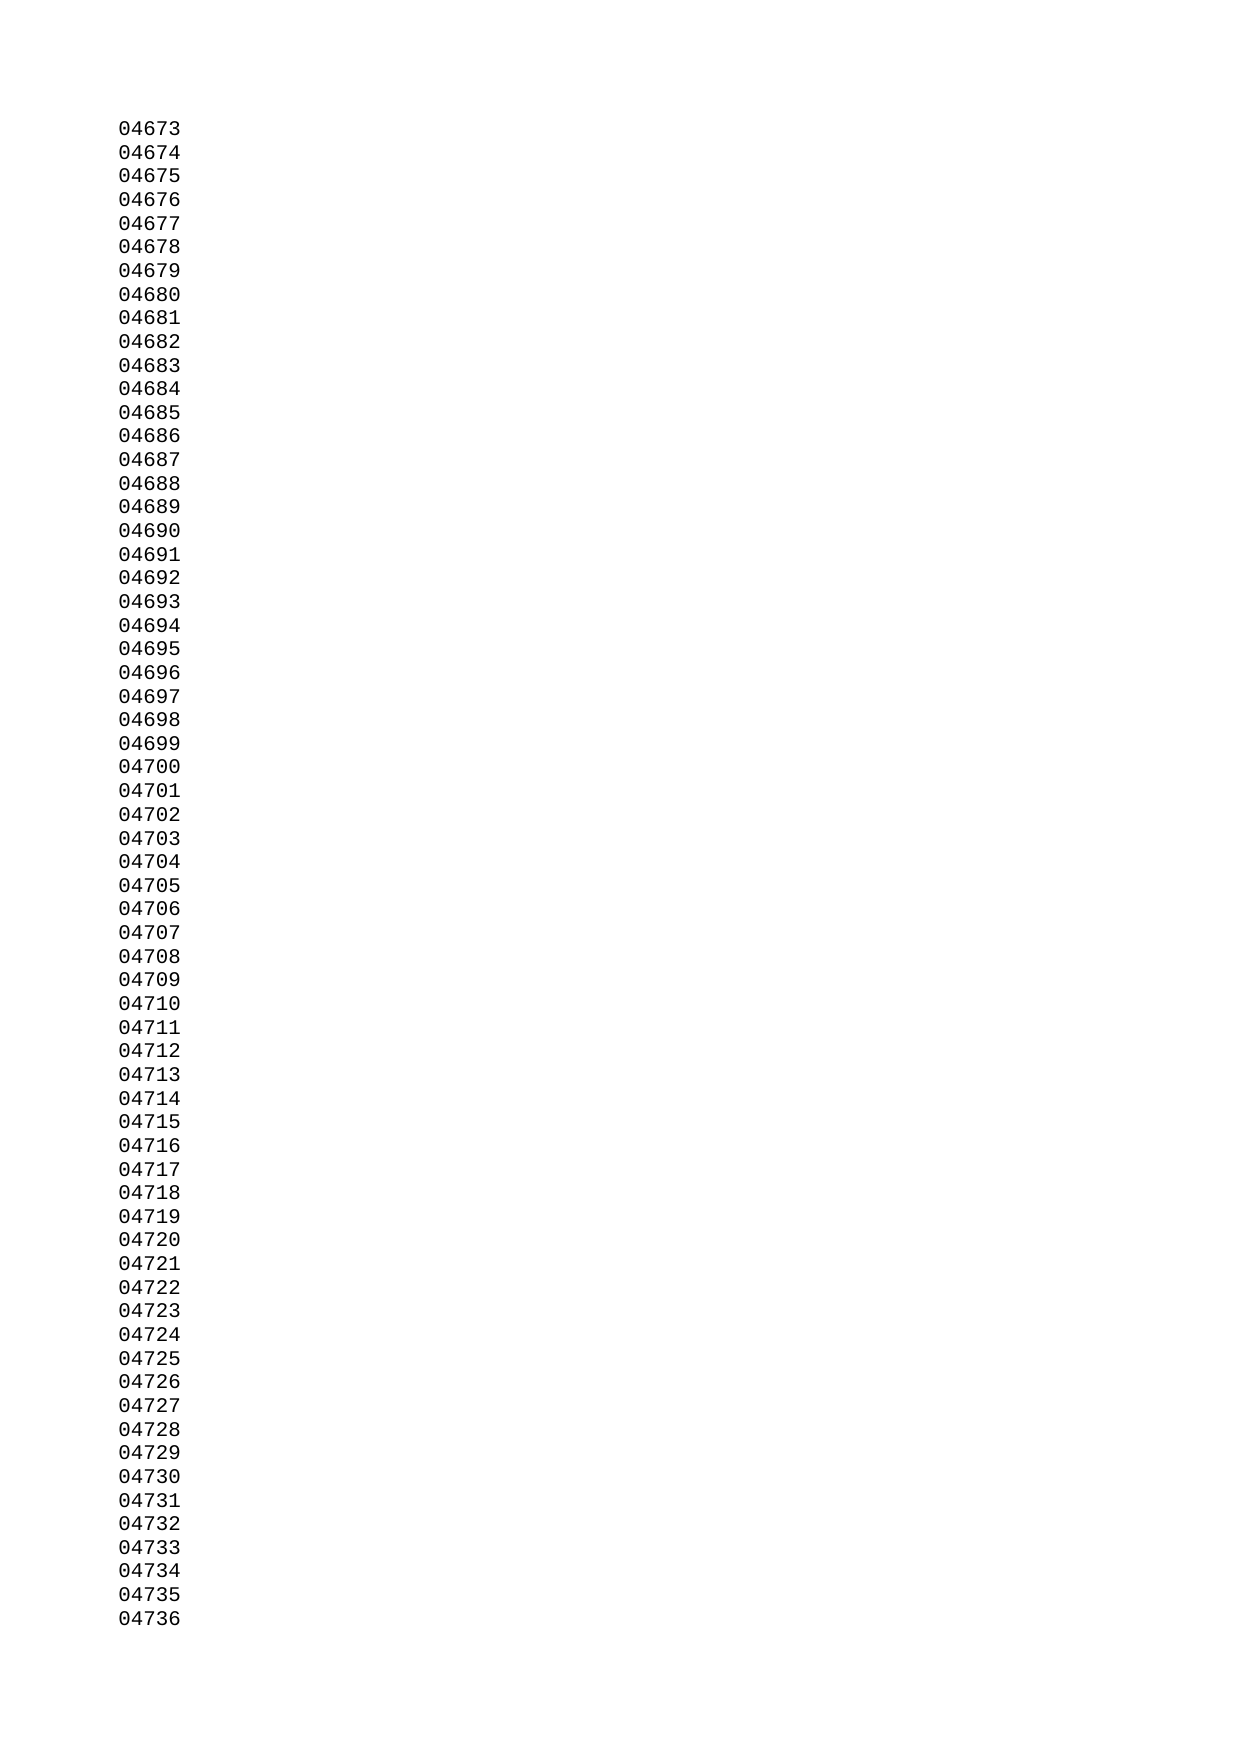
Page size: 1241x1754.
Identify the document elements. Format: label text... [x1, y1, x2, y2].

text 04735 [118, 1584, 1122, 1608]
text 04732 [118, 1513, 1122, 1537]
text 04700 [118, 757, 1122, 780]
text 04726 [118, 1371, 1122, 1395]
text 04682 [118, 331, 1122, 354]
text 04686 [118, 426, 1122, 449]
text 04702 [118, 804, 1122, 827]
text 04736 [118, 1608, 1122, 1631]
text 04677 [118, 213, 1122, 236]
text 04689 [118, 496, 1122, 520]
text 04696 [118, 662, 1122, 686]
text 04693 [118, 591, 1122, 615]
text 04725 [118, 1348, 1122, 1371]
text 04694 [118, 615, 1122, 638]
text 04701 [118, 780, 1122, 804]
text 04697 [118, 686, 1122, 709]
text 04674 [118, 142, 1122, 165]
text 04684 [118, 378, 1122, 402]
text 04720 [118, 1229, 1122, 1253]
text 04688 [118, 473, 1122, 496]
text 04728 [118, 1419, 1122, 1442]
text 04719 [118, 1206, 1122, 1229]
text 04733 [118, 1537, 1122, 1561]
text 04708 [118, 946, 1122, 969]
text 04734 [118, 1561, 1122, 1584]
text 04721 [118, 1253, 1122, 1277]
text 04731 [118, 1489, 1122, 1513]
text 04712 [118, 1040, 1122, 1064]
text 04709 [118, 969, 1122, 993]
text 04703 [118, 827, 1122, 851]
text 04683 [118, 354, 1122, 378]
text 04699 [118, 733, 1122, 757]
text 04704 [118, 851, 1122, 875]
text 04724 [118, 1324, 1122, 1348]
text 04716 [118, 1135, 1122, 1158]
text 04685 [118, 402, 1122, 426]
text 04715 [118, 1111, 1122, 1135]
text 04707 [118, 922, 1122, 946]
text 04713 [118, 1064, 1122, 1088]
text 04730 [118, 1466, 1122, 1489]
text 04690 [118, 520, 1122, 544]
text 04711 [118, 1017, 1122, 1040]
text 04723 [118, 1300, 1122, 1324]
text 04695 [118, 638, 1122, 662]
text 04722 [118, 1277, 1122, 1300]
text 04676 [118, 189, 1122, 213]
text 04687 [118, 449, 1122, 473]
text 04729 [118, 1442, 1122, 1466]
text 04714 [118, 1088, 1122, 1111]
text 04681 [118, 307, 1122, 331]
text 04705 [118, 875, 1122, 898]
text 04675 [118, 165, 1122, 189]
text 04698 [118, 709, 1122, 733]
text 04717 [118, 1158, 1122, 1182]
text 04710 [118, 993, 1122, 1017]
text 04678 [118, 236, 1122, 260]
text 04706 [118, 898, 1122, 922]
text 04692 [118, 567, 1122, 591]
text 04691 [118, 544, 1122, 567]
text 04679 [118, 260, 1122, 284]
text 04727 [118, 1395, 1122, 1419]
text 04673 [118, 118, 1122, 142]
text 04680 [118, 284, 1122, 307]
text 04718 [118, 1182, 1122, 1206]
